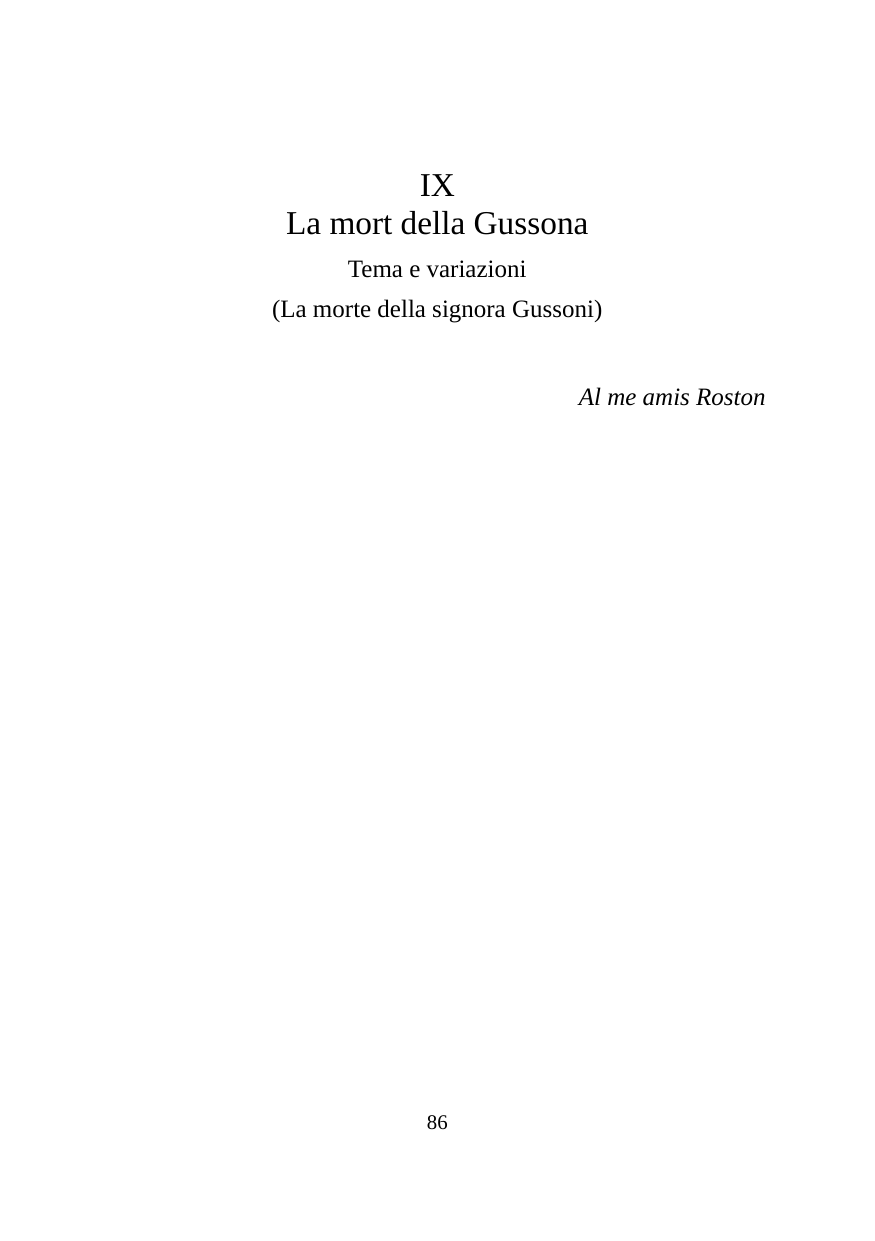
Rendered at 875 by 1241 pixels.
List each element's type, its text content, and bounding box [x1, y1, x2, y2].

text Tema e variazioni [106, 254, 768, 282]
text Al me amis Roston [106, 382, 768, 411]
subtitle IX La mort della Gussona [106, 165, 768, 242]
text (La morte della signora Gussoni) [106, 294, 768, 323]
